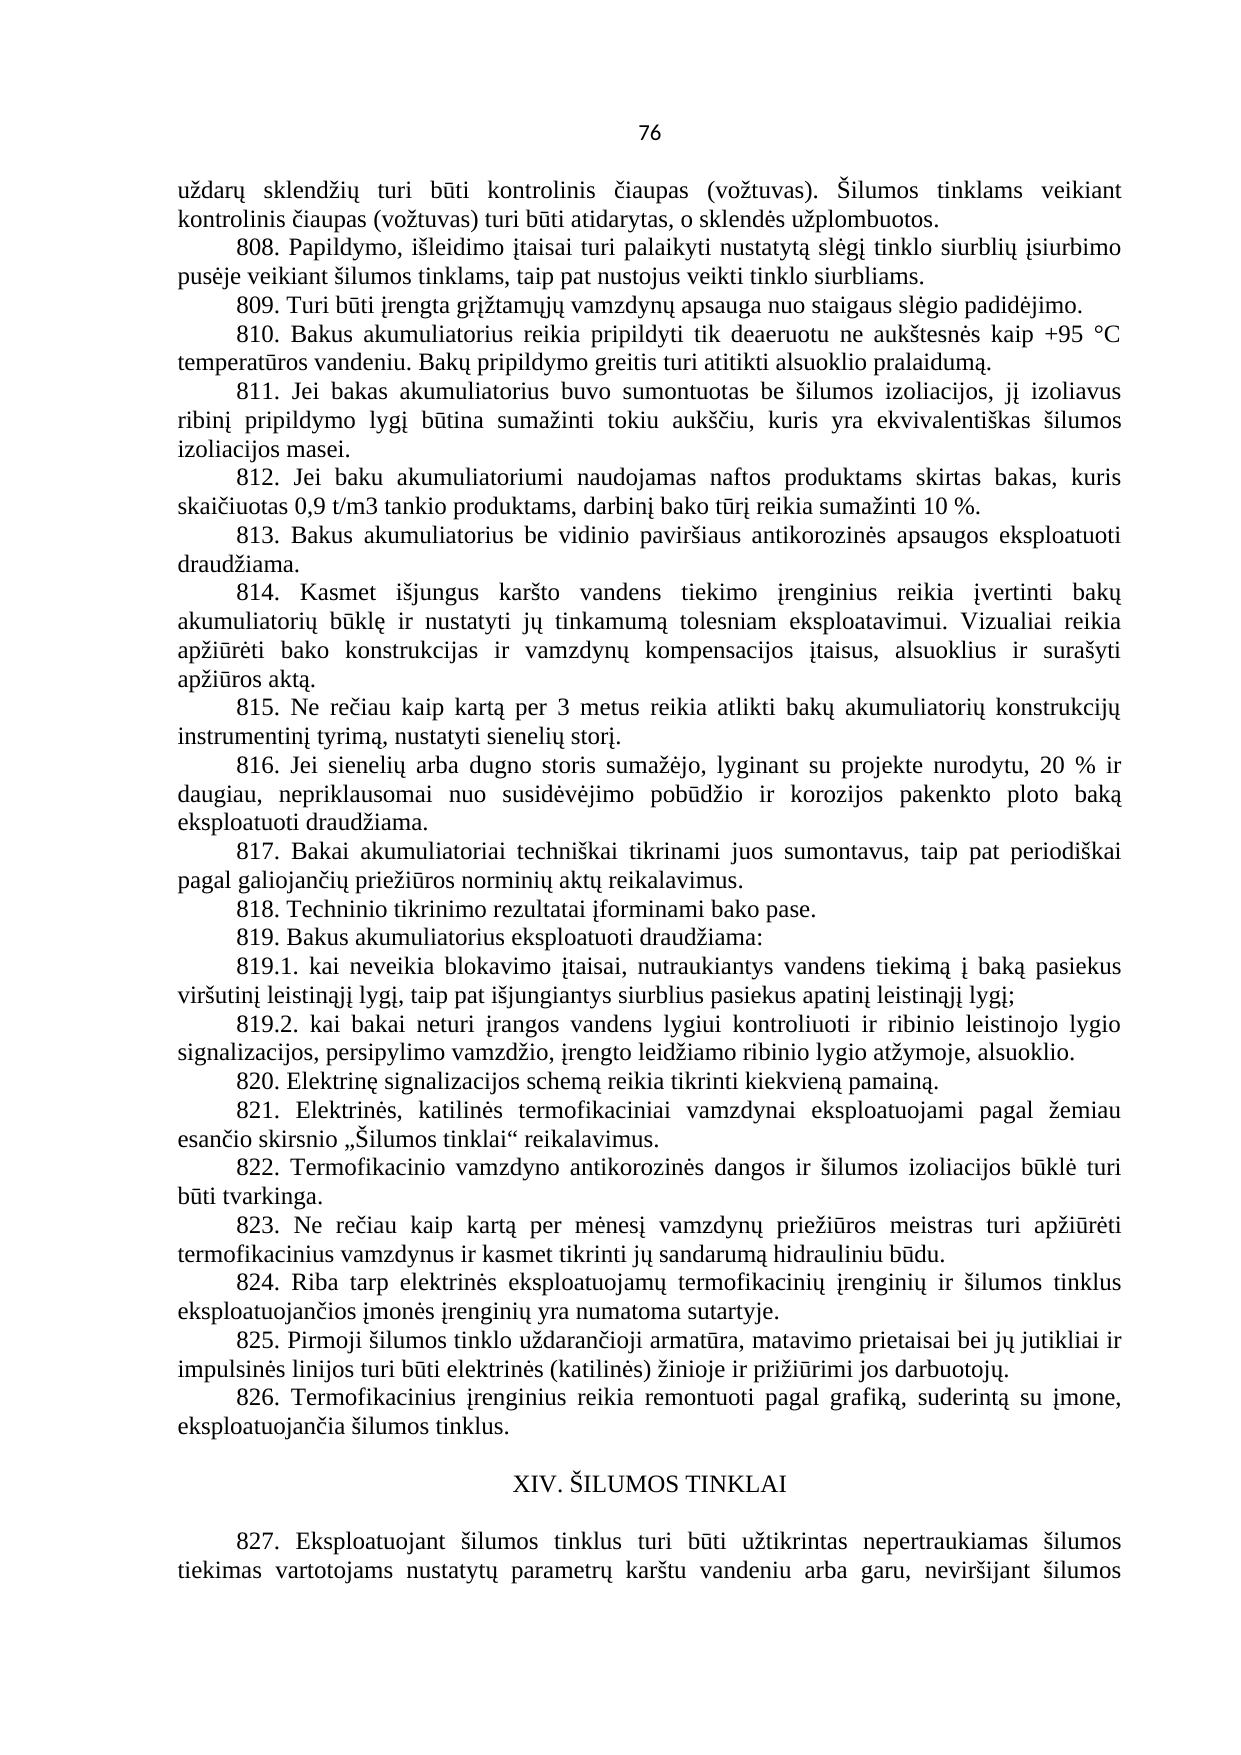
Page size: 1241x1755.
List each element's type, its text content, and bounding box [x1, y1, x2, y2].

text 818. Techninio tikrinimo rezultatai įforminami bako pase. [177, 894, 1122, 922]
text 815. Ne rečiau kaip kartą per 3 metus reikia atlikti bakų akumuliatorių konstrukcijų instrumentinį tyrimą, nustatyti sienelių storį. [177, 692, 1122, 750]
text 821. Elektrinės, katilinės termofikaciniai vamzdynai eksploatuojami pagal žemiau esančio skirsnio „Šilumos tinklai“ reikalavimus. [177, 1095, 1122, 1152]
text uždarų sklendžių turi būti kontrolinis čiaupas (vožtuvas). Šilumos tinklams veikiant kontrolinis čiaupas (vožtuvas) turi būti atidarytas, o sklendės užplombuotos. [177, 175, 1122, 232]
text 808. Papildymo, išleidimo įtaisai turi palaikyti nustatytą slėgį tinklo siurblių įsiurbimo pusėje veikiant šilumos tinklams, taip pat nustojus veikti tinklo siurbliams. [177, 232, 1122, 290]
text 811. Jei bakas akumuliatorius buvo sumontuotas be šilumos izoliacijos, jį izoliavus ribinį pripildymo lygį būtina sumažinti tokiu aukščiu, kuris yra ekvivalentiškas šilumos izoliacijos masei. [177, 376, 1122, 462]
text 824. Riba tarp elektrinės eksploatuojamų termofikacinių įrenginių ir šilumos tinklus eksploatuojančios įmonės įrenginių yra numatoma sutartyje. [177, 1267, 1122, 1325]
text 823. Ne rečiau kaip kartą per mėnesį vamzdynų priežiūros meistras turi apžiūrėti termofikacinius vamzdynus ir kasmet tikrinti jų sandarumą hidrauliniu būdu. [177, 1210, 1122, 1267]
text 819. Bakus akumuliatorius eksploatuoti draudžiama: [177, 922, 1122, 951]
text XIV. ŠILUMOS TINKLAI [177, 1469, 1122, 1497]
text 809. Turi būti įrengta grįžtamųjų vamzdynų apsauga nuo staigaus slėgio padidėjimo. [177, 290, 1122, 319]
text 814. Kasmet išjungus karšto vandens tiekimo įrenginius reikia įvertinti bakų akumuliatorių būklę ir nustatyti jų tinkamumą tolesniam eksploatavimui. Vizualiai reikia apžiūrėti bako konstrukcijas ir vamzdynų kompensacijos įtaisus, alsuoklius ir surašyti apžiūros aktą. [177, 577, 1122, 692]
text 820. Elektrinę signalizacijos schemą reikia tikrinti kiekvieną pamainą. [177, 1066, 1122, 1095]
text 822. Termofikacinio vamzdyno antikorozinės dangos ir šilumos izoliacijos būklė turi būti tvarkinga. [177, 1152, 1122, 1210]
text 813. Bakus akumuliatorius be vidinio paviršiaus antikorozinės apsaugos eksploatuoti draudžiama. [177, 520, 1122, 577]
text 812. Jei baku akumuliatoriumi naudojamas naftos produktams skirtas bakas, kuris skaičiuotas 0,9 t/m3 tankio produktams, darbinį bako tūrį reikia sumažinti 10 %. [177, 462, 1122, 520]
text 816. Jei sienelių arba dugno storis sumažėjo, lyginant su projekte nurodytu, 20 % ir daugiau, nepriklausomai nuo susidėvėjimo pobūdžio ir korozijos pakenkto ploto baką eksploatuoti draudžiama. [177, 750, 1122, 836]
text 817. Bakai akumuliatoriai techniškai tikrinami juos sumontavus, taip pat periodiškai pagal galiojančių priežiūros norminių aktų reikalavimus. [177, 836, 1122, 894]
text 819.1. kai neveikia blokavimo įtaisai, nutraukiantys vandens tiekimą į baką pasiekus viršutinį leistinąjį lygį, taip pat išjungiantys siurblius pasiekus apatinį leistinąjį lygį; [177, 951, 1122, 1009]
text 827. Eksploatuojant šilumos tinklus turi būti užtikrintas nepertraukiamas šilumos tiekimas vartotojams nustatytų parametrų karštu vandeniu arba garu, neviršijant šilumos [177, 1526, 1122, 1584]
text 826. Termofikacinius įrenginius reikia remontuoti pagal grafiką, suderintą su įmone, eksploatuojančia šilumos tinklus. [177, 1382, 1122, 1440]
text 810. Bakus akumuliatorius reikia pripildyti tik deaeruotu ne aukštesnės kaip +95 °C temperatūros vandeniu. Bakų pripildymo greitis turi atitikti alsuoklio pralaidumą. [177, 319, 1122, 376]
text 819.2. kai bakai neturi įrangos vandens lygiui kontroliuoti ir ribinio leistinojo lygio signalizacijos, persipylimo vamzdžio, įrengto leidžiamo ribinio lygio atžymoje, alsuoklio. [177, 1009, 1122, 1066]
text 825. Pirmoji šilumos tinklo uždarančioji armatūra, matavimo prietaisai bei jų jutikliai ir impulsinės linijos turi būti elektrinės (katilinės) žinioje ir prižiūrimi jos darbuotojų. [177, 1325, 1122, 1382]
